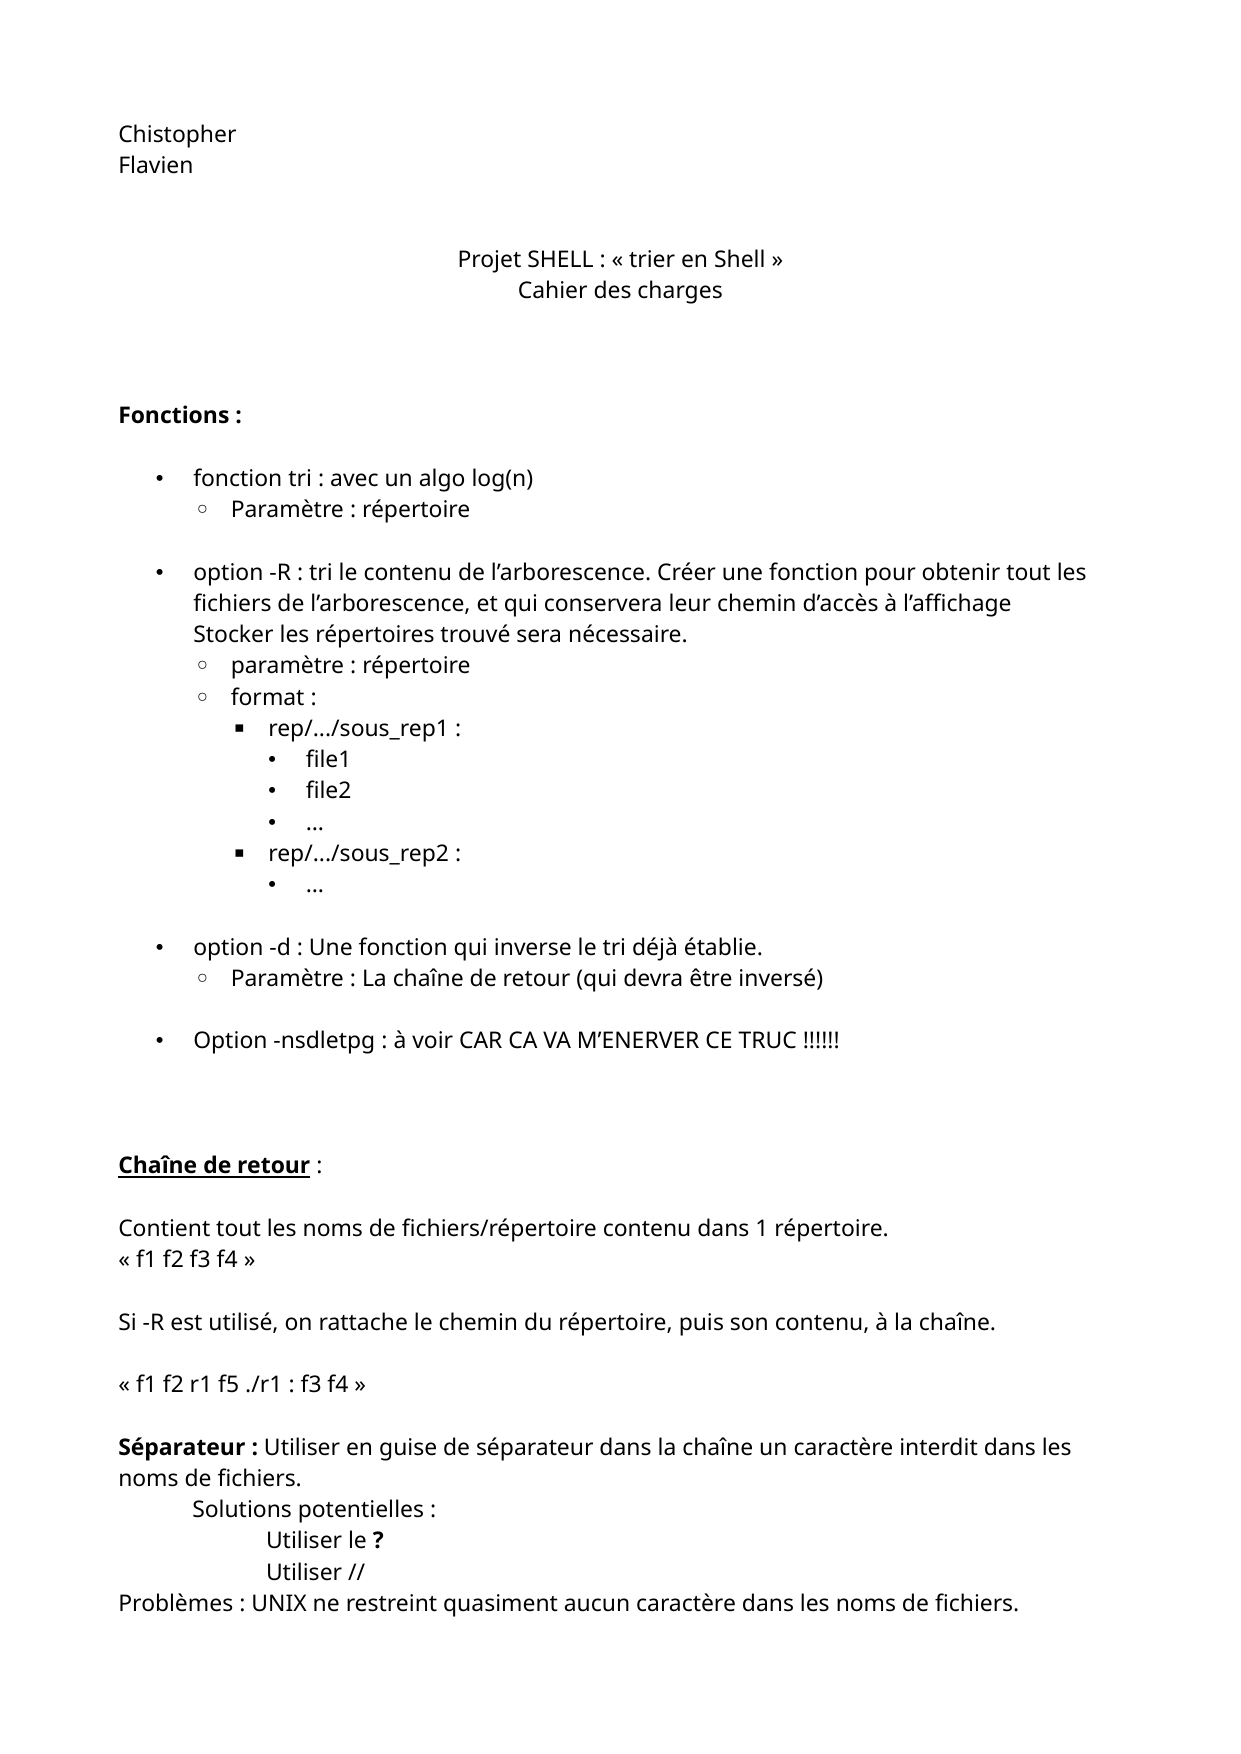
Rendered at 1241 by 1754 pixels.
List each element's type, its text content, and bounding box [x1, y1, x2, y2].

list Paramètre : répertoire [193, 493, 1122, 524]
text Si -R est utilisé, on rattache le chemin du répertoire, puis son contenu, à la chaîne. [118, 1306, 1122, 1337]
text Cahier des charges [118, 274, 1122, 306]
text Flavien [118, 149, 1122, 181]
text Fonctions : [118, 399, 1122, 431]
list Paramètre : La chaîne de retour (qui devra être inversé) [193, 962, 1122, 993]
text Projet SHELL : « trier en Shell » [118, 243, 1122, 274]
list … [268, 806, 1122, 837]
list … [268, 868, 1122, 899]
text Utiliser le ? [118, 1524, 1122, 1556]
text Contient tout les noms de fichiers/répertoire contenu dans 1 répertoire. [118, 1212, 1122, 1243]
text « f1 f2 r1 f5 ./r1 : f3 f4 » [118, 1368, 1122, 1399]
list Stocker les répertoires trouvé sera nécessaire. [156, 618, 1122, 649]
text Chaîne de retour : [118, 1149, 1122, 1181]
list file1 [268, 743, 1122, 774]
text Chistopher [118, 118, 1122, 149]
list paramètre : répertoire [193, 649, 1122, 681]
list rep/.../sous_rep2 : [231, 837, 1122, 868]
text Solutions potentielles : [118, 1493, 1122, 1524]
list option -R : tri le contenu de l’arborescence. Créer une fonction pour obtenir tout les fichiers de l’arborescence, et qui conservera leur chemin d’accès à l’affichage [156, 556, 1122, 618]
text « f1 f2 f3 f4 » [118, 1243, 1122, 1274]
list rep/.../sous_rep1 : [231, 712, 1122, 743]
text Problèmes : UNIX ne restreint quasiment aucun caractère dans les noms de fichiers. [118, 1587, 1122, 1618]
text Utiliser // [118, 1556, 1122, 1587]
list option -d : Une fonction qui inverse le tri déjà établie. [156, 931, 1122, 962]
list Option -nsdletpg : à voir CAR CA VA M’ENERVER CE TRUC !!!!!! [156, 1024, 1122, 1056]
list format : [193, 681, 1122, 712]
list file2 [268, 774, 1122, 806]
list fonction tri : avec un algo log(n) [156, 462, 1122, 493]
text Séparateur : Utiliser en guise de séparateur dans la chaîne un caractère interdit dans les noms de fichiers. [118, 1431, 1122, 1493]
